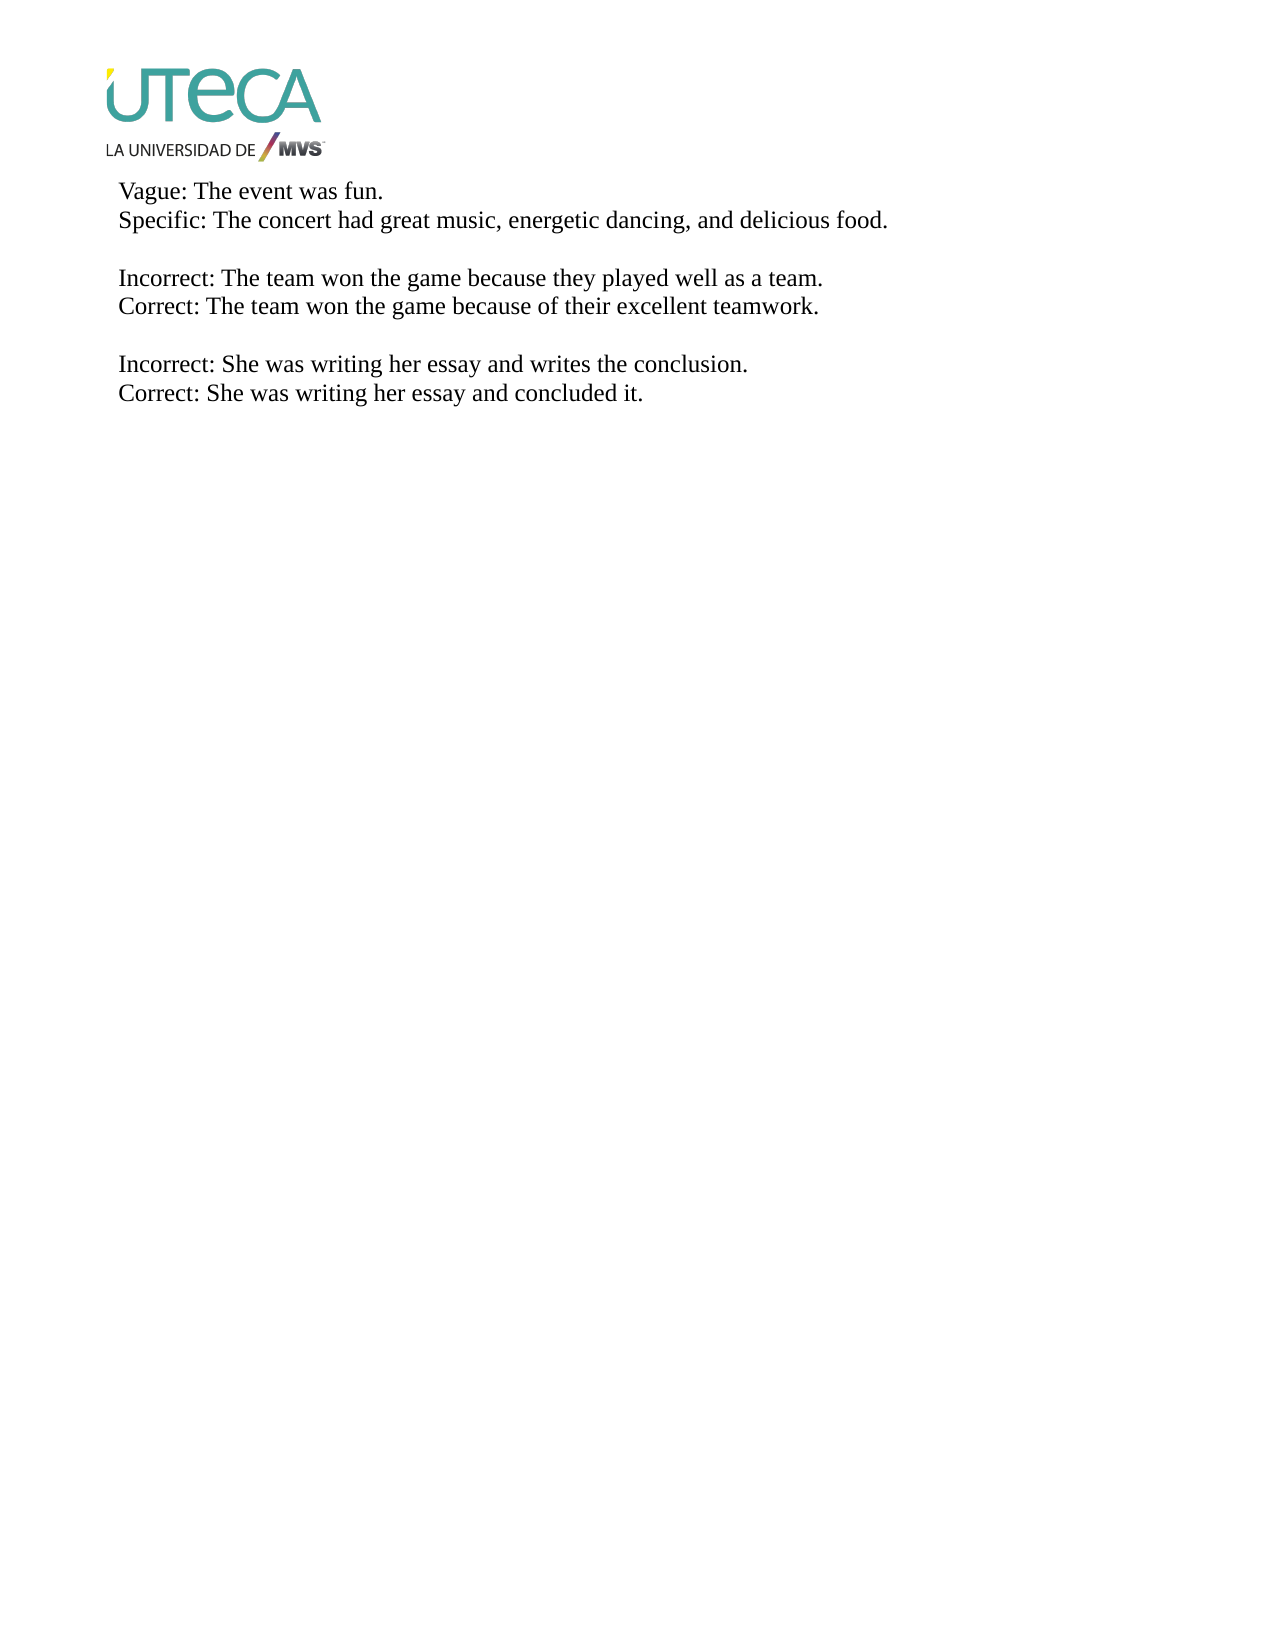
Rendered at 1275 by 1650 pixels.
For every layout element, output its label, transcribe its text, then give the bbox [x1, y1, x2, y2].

text Correct: The team won the game because of their excellent teamwork. [118, 291, 1157, 320]
text Correct: She was writing her essay and concluded it. [118, 378, 1157, 406]
text Incorrect: The team won the game because they played well as a team. [118, 263, 1157, 291]
picture [104, 64, 328, 166]
text Vague: The event was fun. [118, 176, 1157, 205]
text Specific: The concert had great music, energetic dancing, and delicious food. [118, 205, 1157, 234]
text Incorrect: She was writing her essay and writes the conclusion. [118, 349, 1157, 378]
